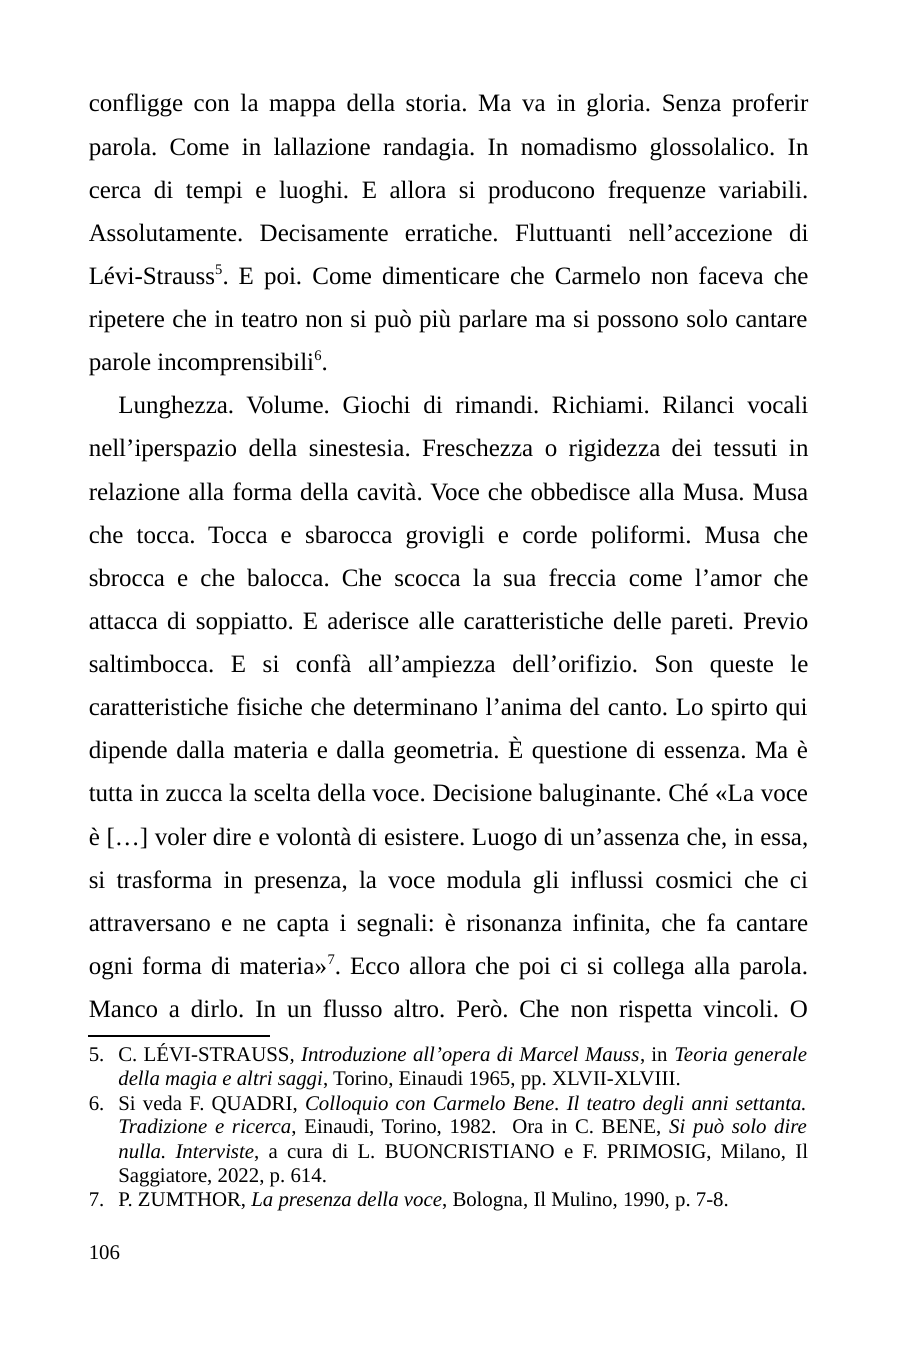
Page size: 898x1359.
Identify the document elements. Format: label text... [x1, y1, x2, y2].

text confligge con la mappa della storia. Ma va in gloria. Senza proferir parola. Come in lallazione randagia. In nomadismo glossolalico. In cerca di tempi e luoghi. E allora si producono frequenze variabili. Assolutamente. Decisamente erratiche. Fluttuanti nell’accezione di Lévi-Strauss. E poi. Come dimenticare che Carmelo non faceva che ripetere che in teatro non si può più parlare ma si possono solo cantare parole incomprensibili. [88, 88, 809, 376]
text Lunghezza. Volume. Giochi di rimandi. Richiami. Rilanci vocali nell’iperspazio della sinestesia. Freschezza o rigidezza dei tessuti in relazione alla forma della cavità. Voce che obbedisce alla Musa. Musa che tocca. Tocca e sbarocca grovigli e corde poliformi. Musa che sbrocca e che balocca. Che scocca la sua freccia come l’amor che attacca di soppiatto. E aderisce alle caratteristiche delle pareti. Previo saltimbocca. E si confà all’ampiezza dell’orifizio. Son queste le caratteristiche fisiche che determinano l’anima del canto. Lo spirto qui dipende dalla materia e dalla geometria. È questione di essenza. Ma è tutta in zucca la scelta della voce. Decisione baluginante. Ché «La voce è […] voler dire e volontà di esistere. Luogo di un’assenza che, in essa, si trasforma in presenza, la voce modula gli influssi cosmici che ci attraversano e ne capta i segnali: è risonanza infinita, che fa cantare ogni forma di materia». Ecco allora che poi ci si collega alla parola. Manco a dirlo. In un flusso altro. Però. Che non rispetta vincoli. O [88, 390, 809, 1023]
text Si veda F. QUADRI, Colloquio con Carmelo Bene. Il teatro degli anni settanta. Tradizione e ricerca, Einaudi, Torino, 1982. Ora in C. BENE, Si può solo dire nulla. Interviste, a cura di L. BUONCRISTIANO e F. PRIMOSIG, Milano, Il Saggiatore, 2022, p. 614. [88, 1090, 809, 1187]
text C. LÉVI-STRAUSS, Introduzione all’opera di Marcel Mauss, in Teoria generale della magia e altri saggi, Torino, Einaudi 1965, pp. XLVII-XLVIII. [88, 1042, 809, 1090]
text P. ZUMTHOR, La presenza della voce, Bologna, Il Mulino, 1990, p. 7-8. [88, 1187, 809, 1211]
